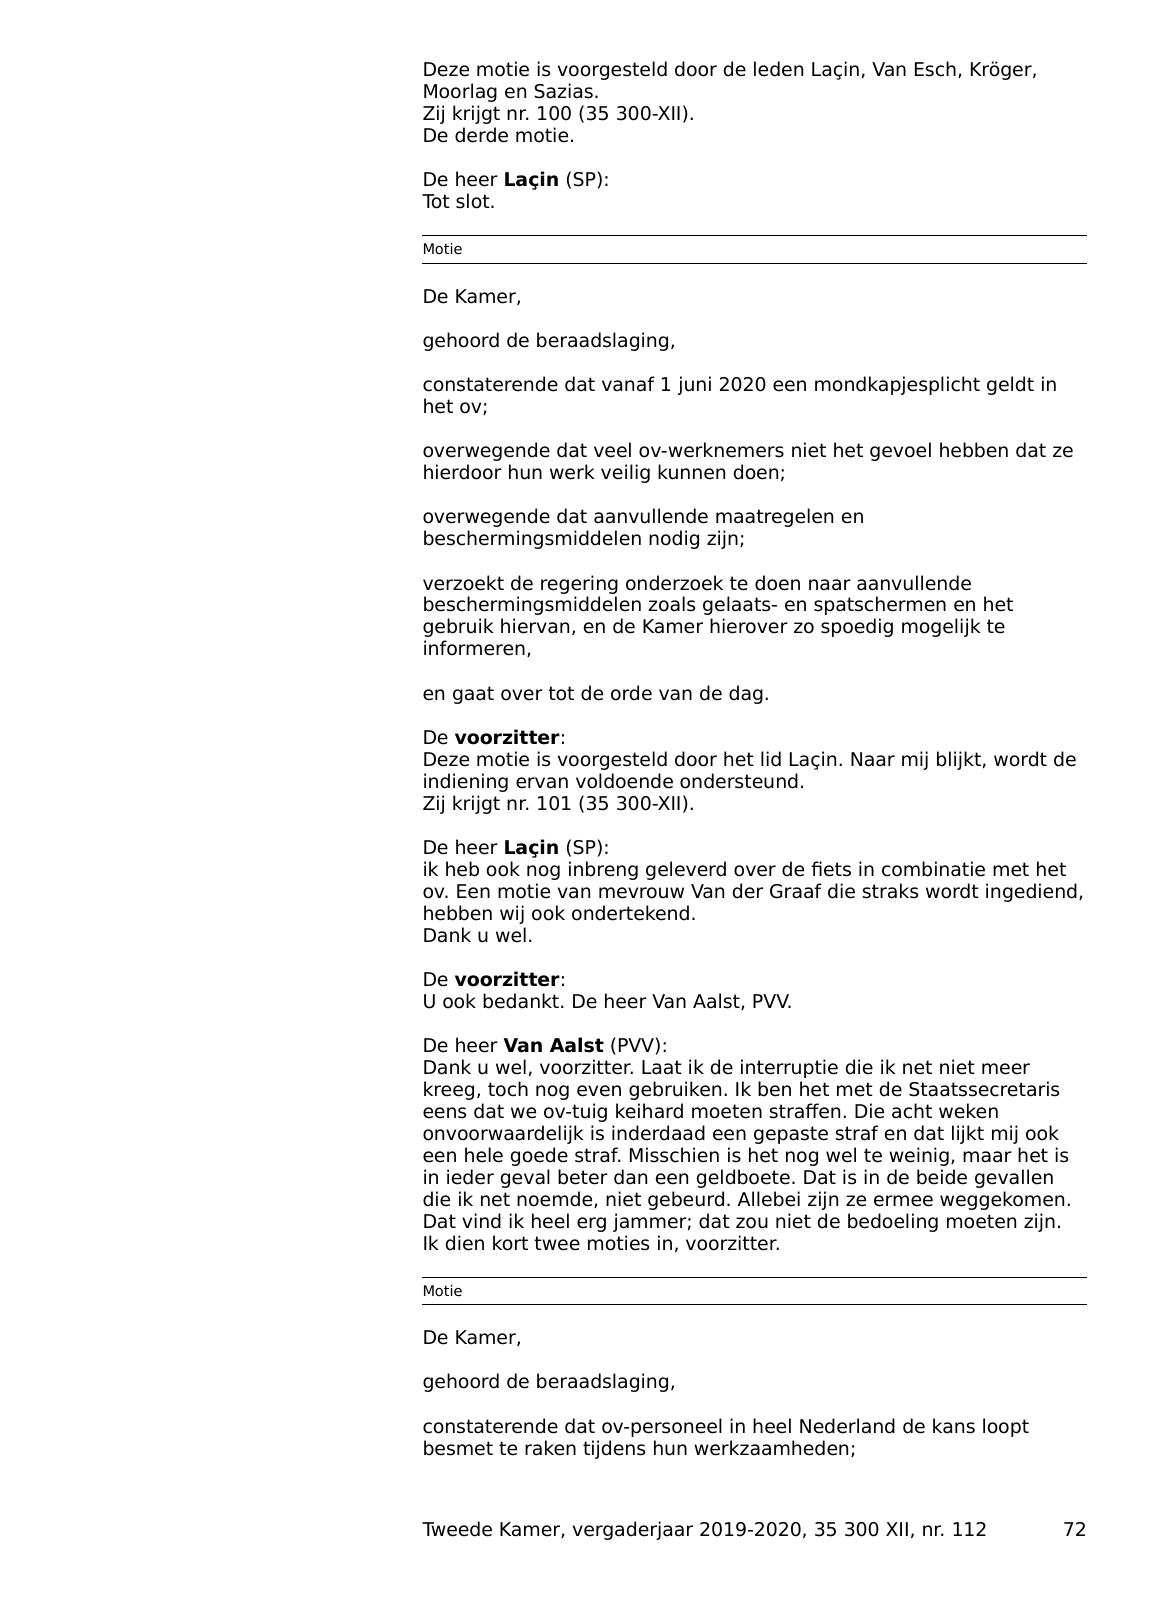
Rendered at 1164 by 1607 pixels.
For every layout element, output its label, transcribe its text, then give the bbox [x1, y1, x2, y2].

text Zij krijgt nr. 101 (35 300-XII). [422, 793, 1087, 814]
text verzoekt de regering onderzoek te doen naar aanvullende beschermingsmiddelen zoals gelaats- en spatschermen en het gebruik hiervan, en de Kamer hierover zo spoedig mogelijk te informeren, [422, 572, 1087, 660]
text Ik dien kort twee moties in, voorzitter. [422, 1233, 1087, 1255]
text De Kamer, [422, 1327, 1087, 1349]
table_header Motie [422, 1278, 1087, 1304]
text constaterende dat vanaf 1 juni 2020 een mondkapjesplicht geldt in het ov; [422, 374, 1087, 418]
text gehoord de beraadslaging, [422, 1371, 1087, 1393]
text De Kamer, [422, 286, 1087, 308]
text Dank u wel, voorzitter. Laat ik de interruptie die ik net niet meer kreeg, toch nog even gebruiken. Ik ben het met de Staatssecretaris eens dat we ov-tuig keihard moeten straffen. Die acht weken onvoorwaardelijk is inderdaad een gepaste straf en dat lijkt mij ook een hele goede straf. Misschien is het nog wel te weinig, maar het is in ieder geval beter dan een geldboete. Dat is in de beide gevallen die ik net noemde, niet gebeurd. Allebei zijn ze ermee weggekomen. Dat vind ik heel erg jammer; dat zou niet de bedoeling moeten zijn. [422, 1057, 1087, 1233]
text ik heb ook nog inbreng geleverd over de fiets in combinatie met het ov. Een motie van mevrouw Van der Graaf die straks wordt ingediend, hebben wij ook ondertekend. [422, 859, 1087, 925]
text De heer Van Aalst (PVV): [422, 1035, 1087, 1057]
text De derde motie. [422, 125, 1087, 147]
text en gaat over tot de orde van de dag. [422, 682, 1087, 704]
table_header Motie [422, 236, 1087, 262]
text U ook bedankt. De heer Van Aalst, PVV. [422, 991, 1087, 1013]
text De heer Laçin (SP): [422, 837, 1087, 859]
text Zij krijgt nr. 100 (35 300-XII). [422, 103, 1087, 125]
text De voorzitter: [422, 969, 1087, 991]
text Deze motie is voorgesteld door de leden Laçin, Van Esch, Kröger, Moorlag en Sazias. [422, 59, 1087, 103]
text De heer Laçin (SP): [422, 169, 1087, 191]
text constaterende dat ov-personeel in heel Nederland de kans loopt besmet te raken tijdens hun werkzaamheden; [422, 1416, 1087, 1459]
text gehoord de beraadslaging, [422, 330, 1087, 352]
text Dank u wel. [422, 925, 1087, 947]
text overwegende dat aanvullende maatregelen en beschermingsmiddelen nodig zijn; [422, 506, 1087, 550]
text Deze motie is voorgesteld door het lid Laçin. Naar mij blijkt, wordt de indiening ervan voldoende ondersteund. [422, 749, 1087, 793]
text overwegende dat veel ov-werknemers niet het gevoel hebben dat ze hierdoor hun werk veilig kunnen doen; [422, 440, 1087, 484]
text De voorzitter: [422, 727, 1087, 749]
text Tot slot. [422, 191, 1087, 213]
